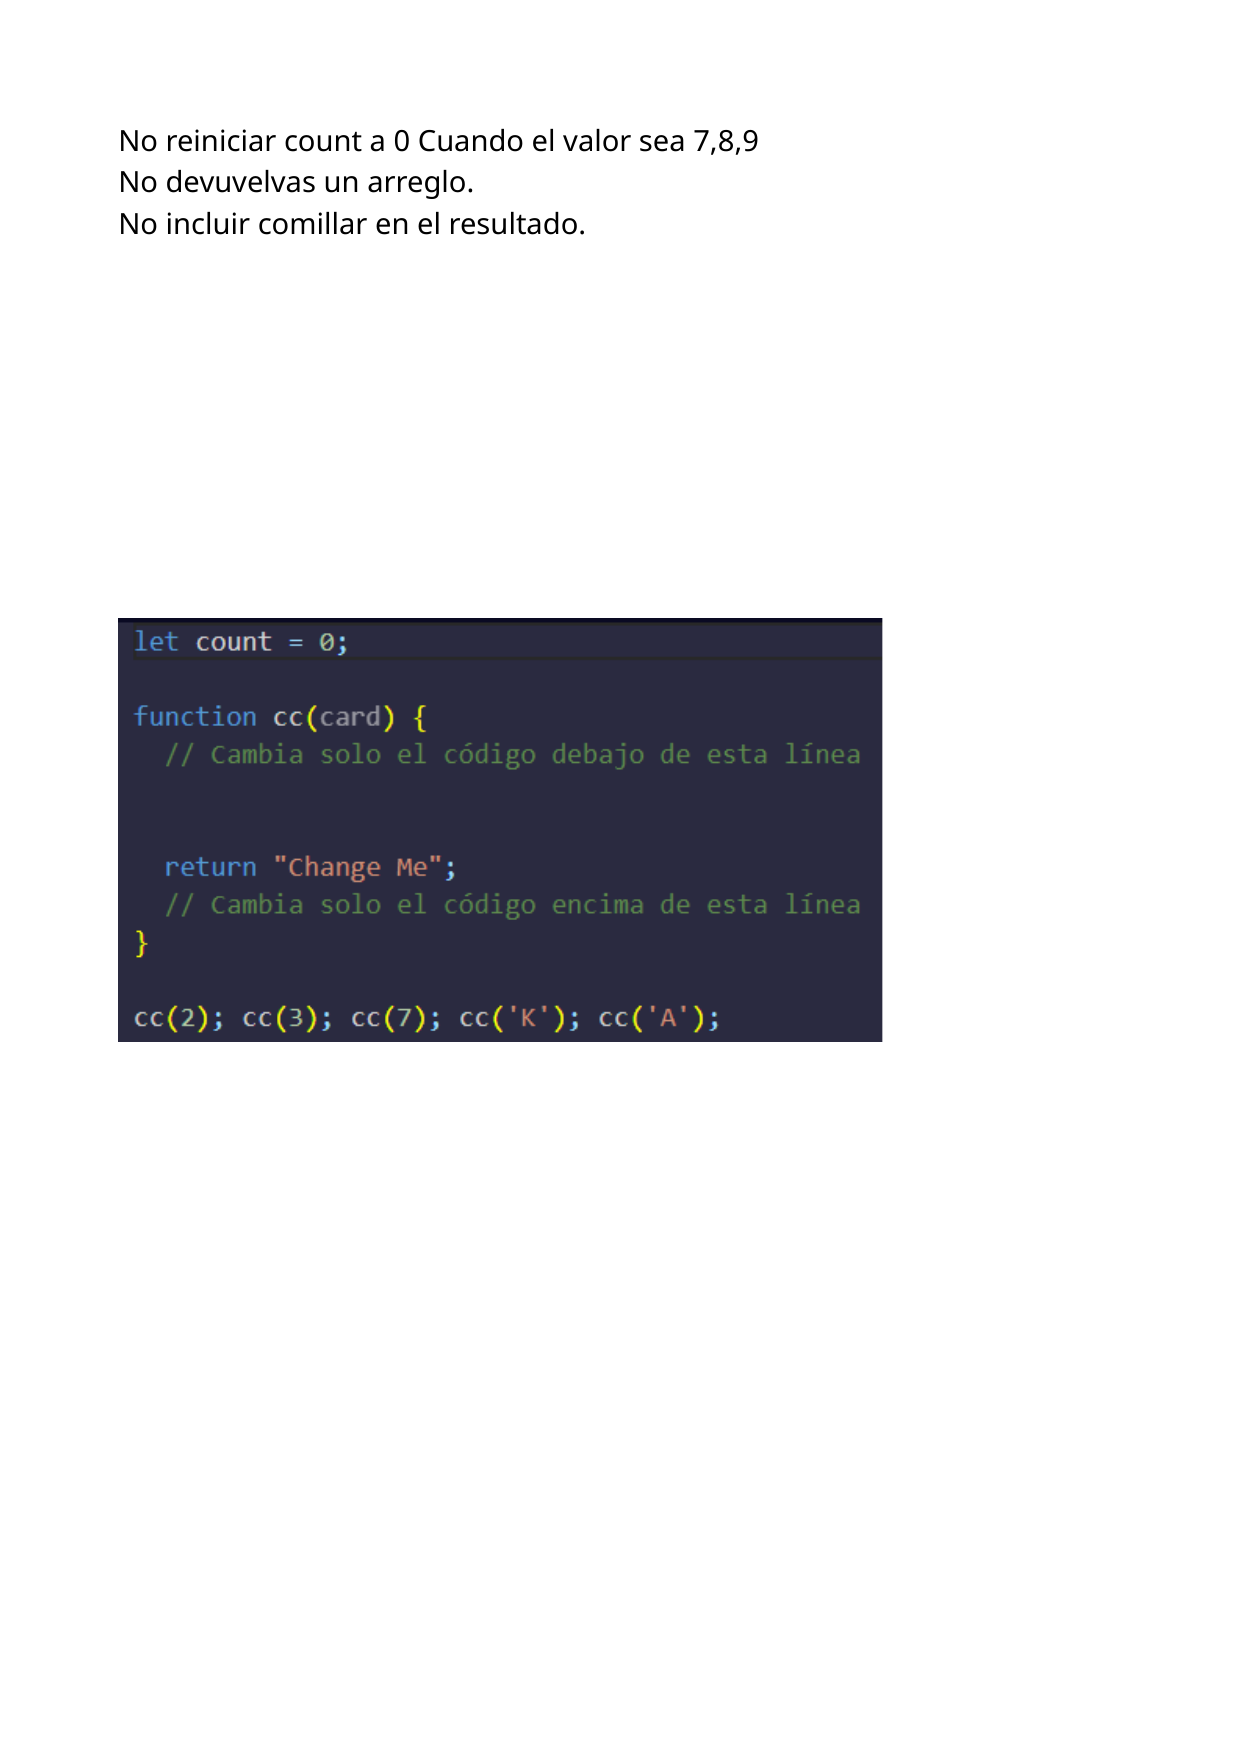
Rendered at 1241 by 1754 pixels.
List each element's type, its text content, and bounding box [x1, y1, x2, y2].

text No incluir comillar en el resultado. [118, 201, 1122, 243]
text No reiniciar count a 0 Cuando el valor sea 7,8,9 [118, 118, 1122, 160]
text No devuvelvas un arreglo. [118, 160, 1122, 201]
